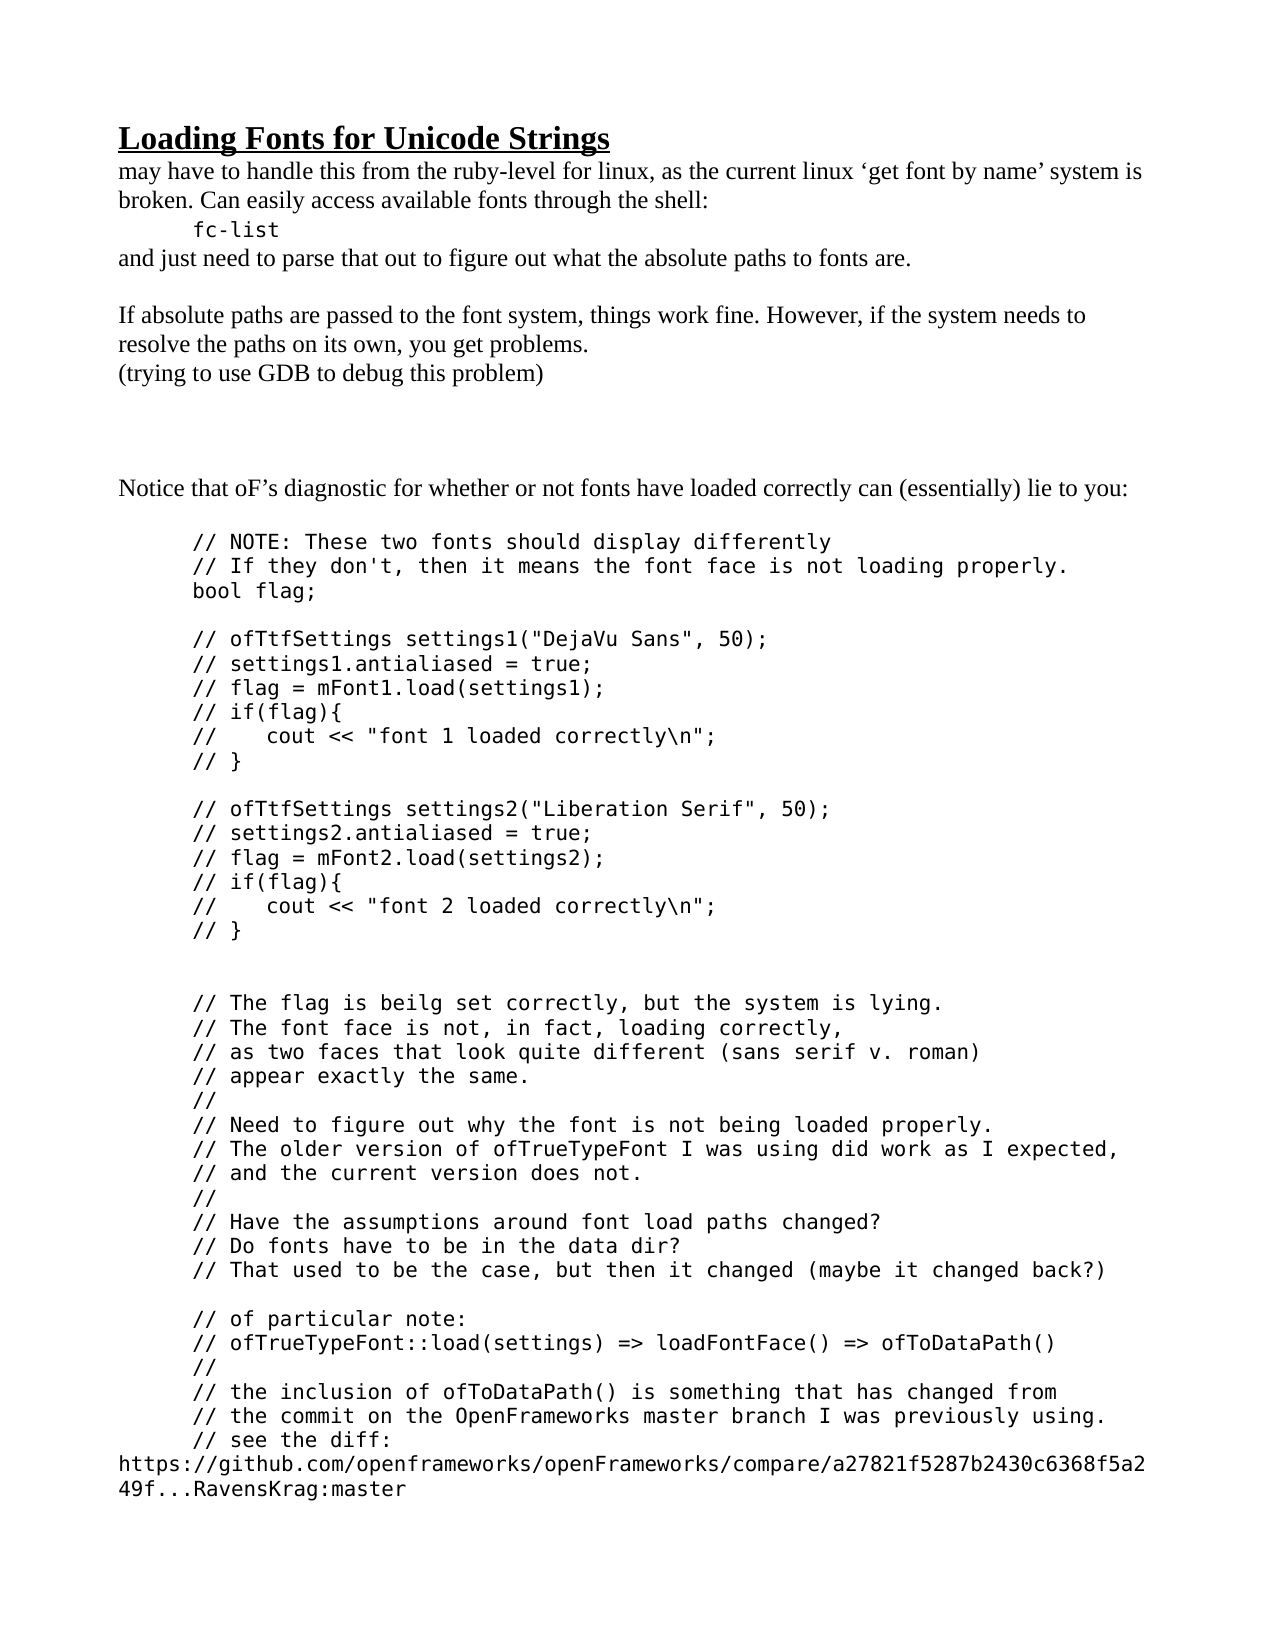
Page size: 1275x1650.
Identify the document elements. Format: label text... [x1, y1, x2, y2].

text // The flag is beilg set correctly, but the system is lying. [118, 991, 1157, 1016]
text // of particular note: [118, 1307, 1157, 1331]
text // flag = mFont2.load(settings2); [118, 846, 1157, 870]
text // The older version of ofTrueTypeFont I was using did work as I expected, [118, 1137, 1157, 1161]
text may have to handle this from the ruby-level for linux, as the current linux ‘get font by name’ system is broken. Can easily access available fonts through the shell: [118, 156, 1157, 214]
text If absolute paths are passed to the font system, things work fine. However, if the system needs to resolve the paths on its own, you get problems. [118, 300, 1157, 358]
text // if(flag){ [118, 870, 1157, 894]
text fc-list [118, 214, 1157, 243]
text // appear exactly the same. [118, 1064, 1157, 1088]
text // That used to be the case, but then it changed (maybe it changed back?) [118, 1258, 1157, 1283]
text // Do fonts have to be in the data dir? [118, 1234, 1157, 1258]
text // [118, 1088, 1157, 1113]
text // the inclusion of ofToDataPath() is something that has changed from [118, 1380, 1157, 1404]
text // if(flag){ [118, 700, 1157, 724]
text bool flag; [118, 579, 1157, 603]
text Notice that oF’s diagnostic for whether or not fonts have loaded correctly can (essentially) lie to you: [118, 473, 1157, 501]
text // [118, 1355, 1157, 1380]
text // NOTE: These two fonts should display differently [118, 530, 1157, 554]
text // and the current version does not. [118, 1161, 1157, 1186]
text // The font face is not, in fact, loading correctly, [118, 1016, 1157, 1040]
text // flag = mFont1.load(settings1); [118, 676, 1157, 700]
text // as two faces that look quite different (sans serif v. roman) [118, 1040, 1157, 1064]
text // the commit on the OpenFrameworks master branch I was previously using. [118, 1404, 1157, 1428]
text // If they don't, then it means the font face is not loading properly. [118, 554, 1157, 579]
text // settings2.antialiased = true; [118, 821, 1157, 846]
text // ofTrueTypeFont::load(settings) => loadFontFace() => ofToDataPath() [118, 1331, 1157, 1355]
text // Have the assumptions around font load paths changed? [118, 1210, 1157, 1234]
text // ofTtfSettings settings1("DejaVu Sans", 50); [118, 627, 1157, 652]
text // ofTtfSettings settings2("Liberation Serif", 50); [118, 797, 1157, 821]
text (trying to use GDB to debug this problem) [118, 358, 1157, 386]
text // cout << "font 1 loaded correctly\n"; [118, 724, 1157, 749]
text // cout << "font 2 loaded correctly\n"; [118, 894, 1157, 918]
text // settings1.antialiased = true; [118, 652, 1157, 676]
text // Need to figure out why the font is not being loaded properly. [118, 1113, 1157, 1137]
text // see the diff: https://github.com/openframeworks/openFrameworks/compare/a27821f5287b2430c6368f5a249f...RavensKrag:master [118, 1428, 1157, 1501]
text Loading Fonts for Unicode Strings [118, 118, 1157, 156]
text // } [118, 749, 1157, 773]
text // } [118, 918, 1157, 943]
text and just need to parse that out to figure out what the absolute paths to fonts are. [118, 243, 1157, 271]
text // [118, 1186, 1157, 1210]
